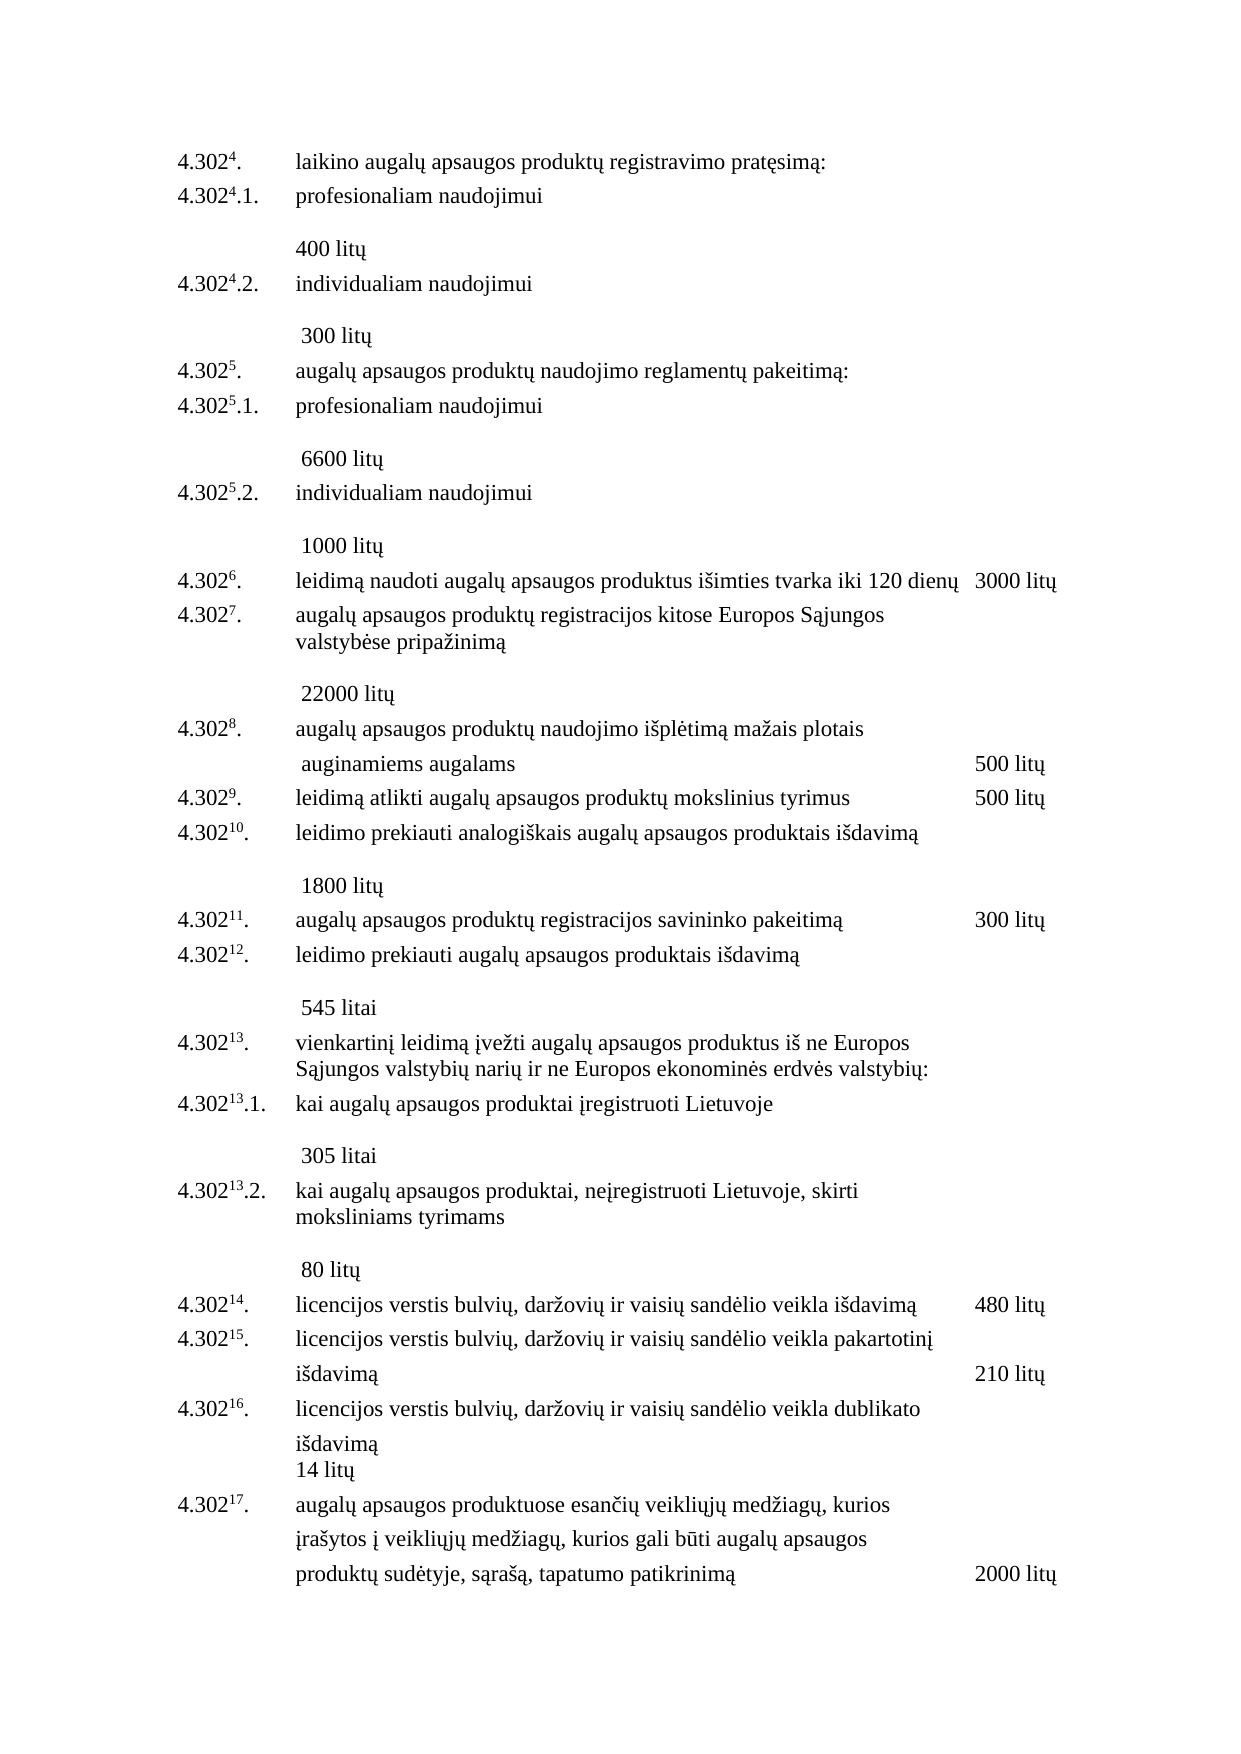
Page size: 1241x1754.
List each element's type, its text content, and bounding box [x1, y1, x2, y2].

text 4.30211. augalų apsaugos produktų registracijos savininko pakeitimą 300 litų [177, 907, 1122, 933]
text 4.3024.2. individualiam naudojimui 300 litų [177, 270, 930, 349]
text 4.3029. leidimą atlikti augalų apsaugos produktų mokslinius tyrimus 500 litų [177, 784, 1167, 811]
text 4.3028. augalų apsaugos produktų naudojimo išplėtimą mažais plotais [177, 715, 974, 741]
text 4.30210. leidimo prekiauti analogiškais augalų apsaugos produktais išdavimą 1800 litų [177, 819, 930, 898]
text 4.3025. augalų apsaugos produktų naudojimo reglamentų pakeitimą: [177, 357, 930, 383]
text 4.3024.1. profesionaliam naudojimui 400 litų [177, 182, 930, 261]
text 4.30212. leidimo prekiauti augalų apsaugos produktais išdavimą 545 litai [177, 941, 930, 1020]
subtitle 4.30213.2. kai augalų apsaugos produktai, neįregistruoti Lietuvoje, skirti moksliniams tyrimams 80 litų [177, 1177, 930, 1282]
text išdavimą 14 litų [177, 1429, 945, 1482]
text išdavimą 210 litų [177, 1360, 1093, 1387]
text 4.30217. augalų apsaugos produktuose esančių veikliųjų medžiagų, kurios [177, 1491, 1122, 1517]
text 4.30214. licencijos verstis bulvių, daržovių ir vaisių sandėlio veikla išdavimą 480 litų [177, 1291, 1107, 1317]
text 4.3027. augalų apsaugos produktų registracijos kitose Europos Sąjungos valstybėse pripažinimą 22000 litų [177, 601, 930, 707]
text 4.3026. leidimą naudoti augalų apsaugos produktus išimties tvarka iki 120 dienų 3000 litų [177, 567, 1093, 593]
text įrašytos į veikliųjų medžiagų, kurios gali būti augalų apsaugos [177, 1525, 1122, 1552]
text 4.3025.2. individualiam naudojimui 1000 litų [177, 479, 930, 558]
text auginamiems augalams 500 litų [177, 750, 1137, 776]
text 4.3025.1. profesionaliam naudojimui 6600 litų [177, 392, 930, 471]
text 4.30216. licencijos verstis bulvių, daržovių ir vaisių sandėlio veikla dublikato [177, 1395, 945, 1421]
text 4.30213.1. kai augalų apsaugos produktai įregistruoti Lietuvoje 305 litai [177, 1090, 930, 1169]
text produktų sudėtyje, sąrašą, tapatumo patikrinimą 2000 litų [177, 1560, 1122, 1586]
text 4.30215. licencijos verstis bulvių, daržovių ir vaisių sandėlio veikla pakartotinį [177, 1326, 974, 1352]
text 4.3024. laikino augalų apsaugos produktų registravimo pratęsimą: [177, 148, 930, 174]
text 4.30213. vienkartinį leidimą įvežti augalų apsaugos produktus iš ne Europos Sąjungos valstybių narių ir ne Europos ekonominės erdvės valstybių: [177, 1029, 930, 1081]
